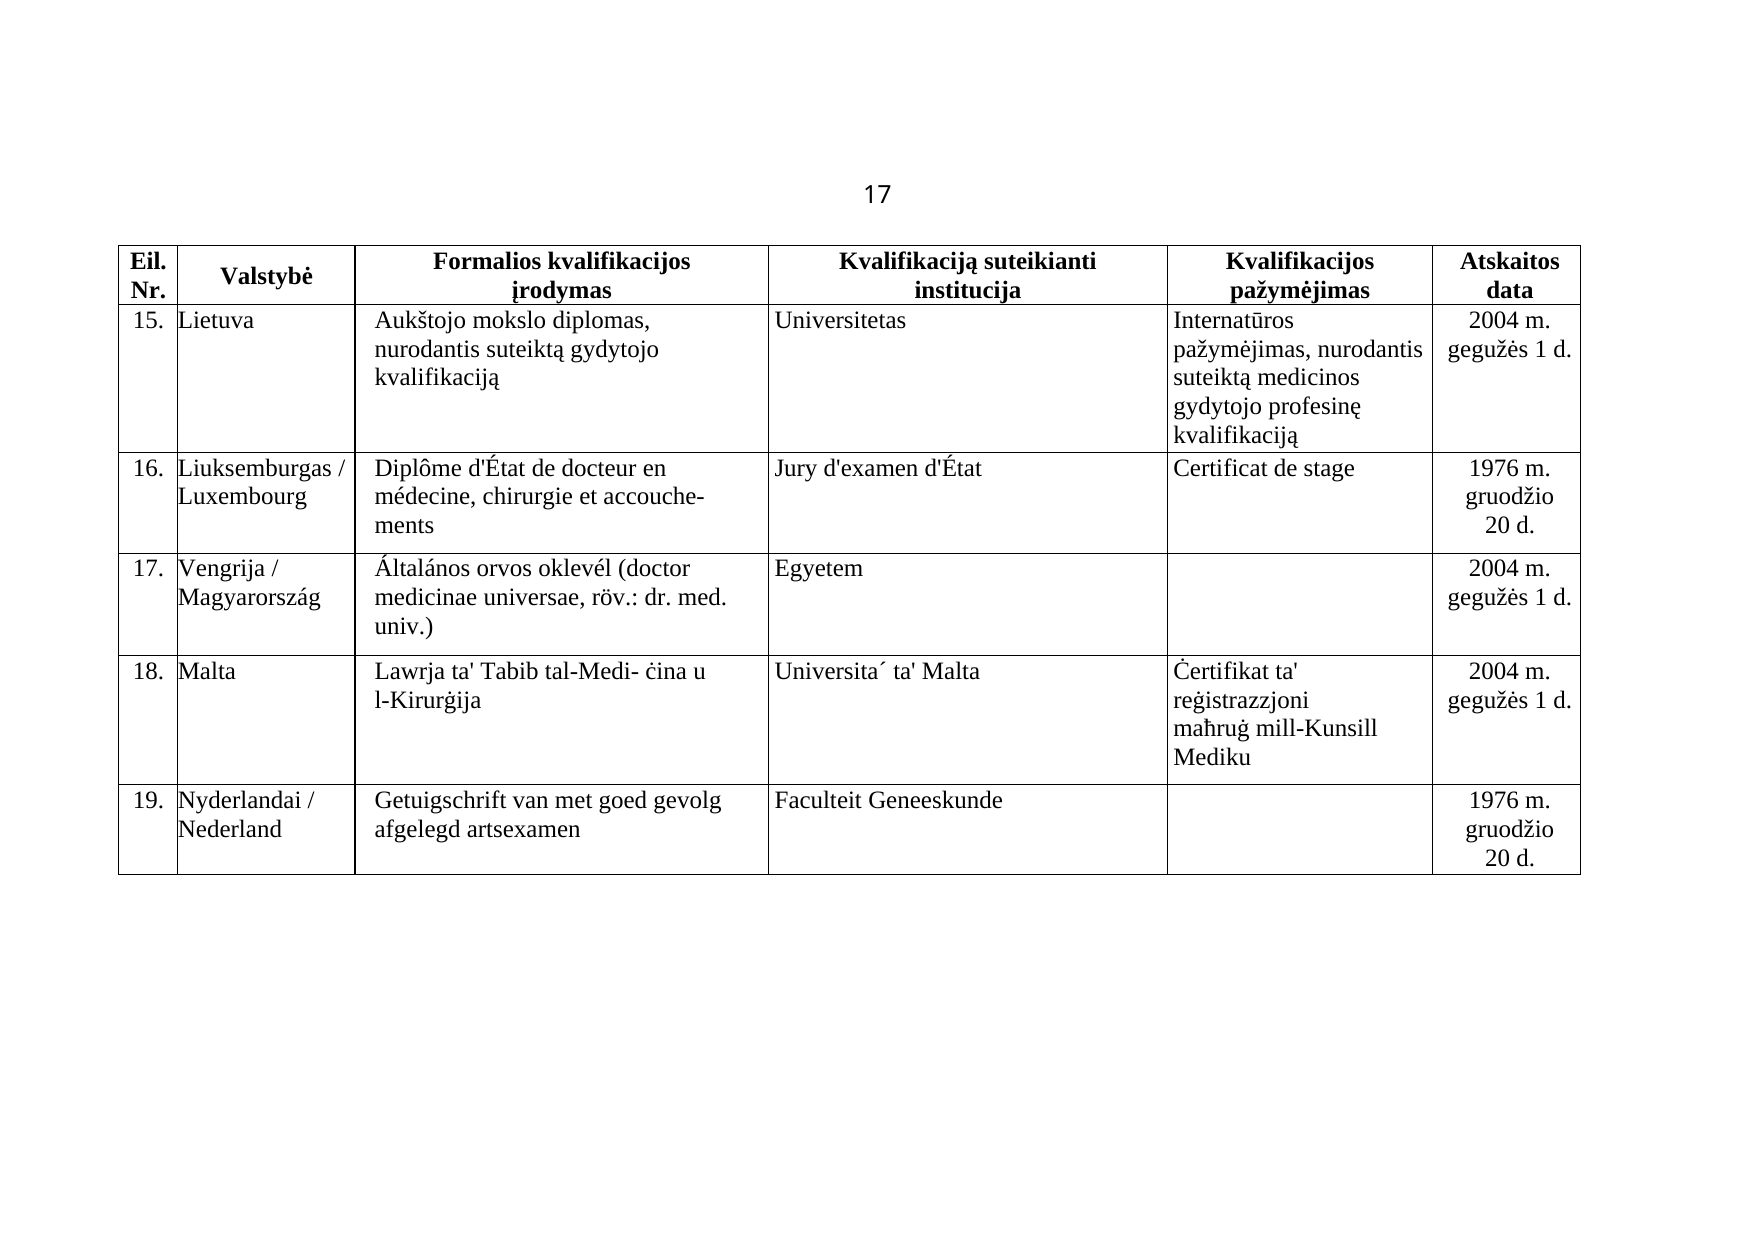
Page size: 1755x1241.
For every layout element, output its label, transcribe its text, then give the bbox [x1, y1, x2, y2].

table_cell Certificat de stage [1168, 453, 1432, 552]
table_cell Universita´ ta' Malta [769, 656, 1167, 784]
table_cell Getuigschrift van met goed gevolg afgelegd artsexamen [356, 785, 768, 873]
table_header Valstybė [178, 246, 354, 304]
table_cell 16. [119, 453, 177, 552]
table_cell Általános orvos oklevél (doctor medicinae universae, röv.: dr. med. univ.) [356, 554, 768, 655]
table_cell [1168, 785, 1432, 873]
table_header Formalios kvalifikacijos įrodymas [356, 246, 768, 304]
table_cell 2004 m. gegužės 1 d. [1433, 305, 1580, 452]
table_cell Faculteit Geneeskunde [769, 785, 1167, 873]
table_cell Jury d'examen d'État [769, 453, 1167, 552]
table_header Atskaitos data [1433, 246, 1580, 304]
table_header Kvalifikaciją suteikianti institucija [769, 246, 1167, 304]
table_cell [1168, 554, 1432, 655]
table_cell Egyetem [769, 554, 1167, 655]
table_cell Lietuva [178, 305, 354, 452]
table_cell 15. [119, 305, 177, 452]
table_cell Internatūros pažymėjimas, nurodantis suteiktą medicinos gydytojo profesinę kvalifikaciją [1168, 305, 1432, 452]
table_cell Aukštojo mokslo diplomas, nurodantis suteiktą gydytojo kvalifikaciją [356, 305, 768, 452]
table_cell Ċertifikat ta' reġistrazzjoni maħruġ mill-Kunsill Mediku [1168, 656, 1432, 784]
table_cell Malta [178, 656, 354, 784]
table_header Eil. Nr. [119, 246, 177, 304]
table_cell Liuksemburgas / Luxembourg [178, 453, 354, 552]
table_cell 1976 m. gruodžio 20 d. [1433, 785, 1580, 873]
table_header Kvalifikacijos pažymėjimas [1168, 246, 1432, 304]
table_cell 19. [119, 785, 177, 873]
table_cell 2004 m. gegužės 1 d. [1433, 554, 1580, 655]
table_cell 1976 m. gruodžio 20 d. [1433, 453, 1580, 552]
table_cell 17. [119, 554, 177, 655]
table_cell Vengrija / Magyarország [178, 554, 354, 655]
table_cell Diplôme d'État de docteur en médecine, chirurgie et accouche- ments [356, 453, 768, 552]
table_cell Universitetas [769, 305, 1167, 452]
table_cell Lawrja ta' Tabib tal-Medi- ċina u l-Kirurġija [356, 656, 768, 784]
table_cell 18. [119, 656, 177, 784]
table_cell Nyderlandai / Nederland [178, 785, 354, 873]
table_cell 2004 m. gegužės 1 d. [1433, 656, 1580, 784]
